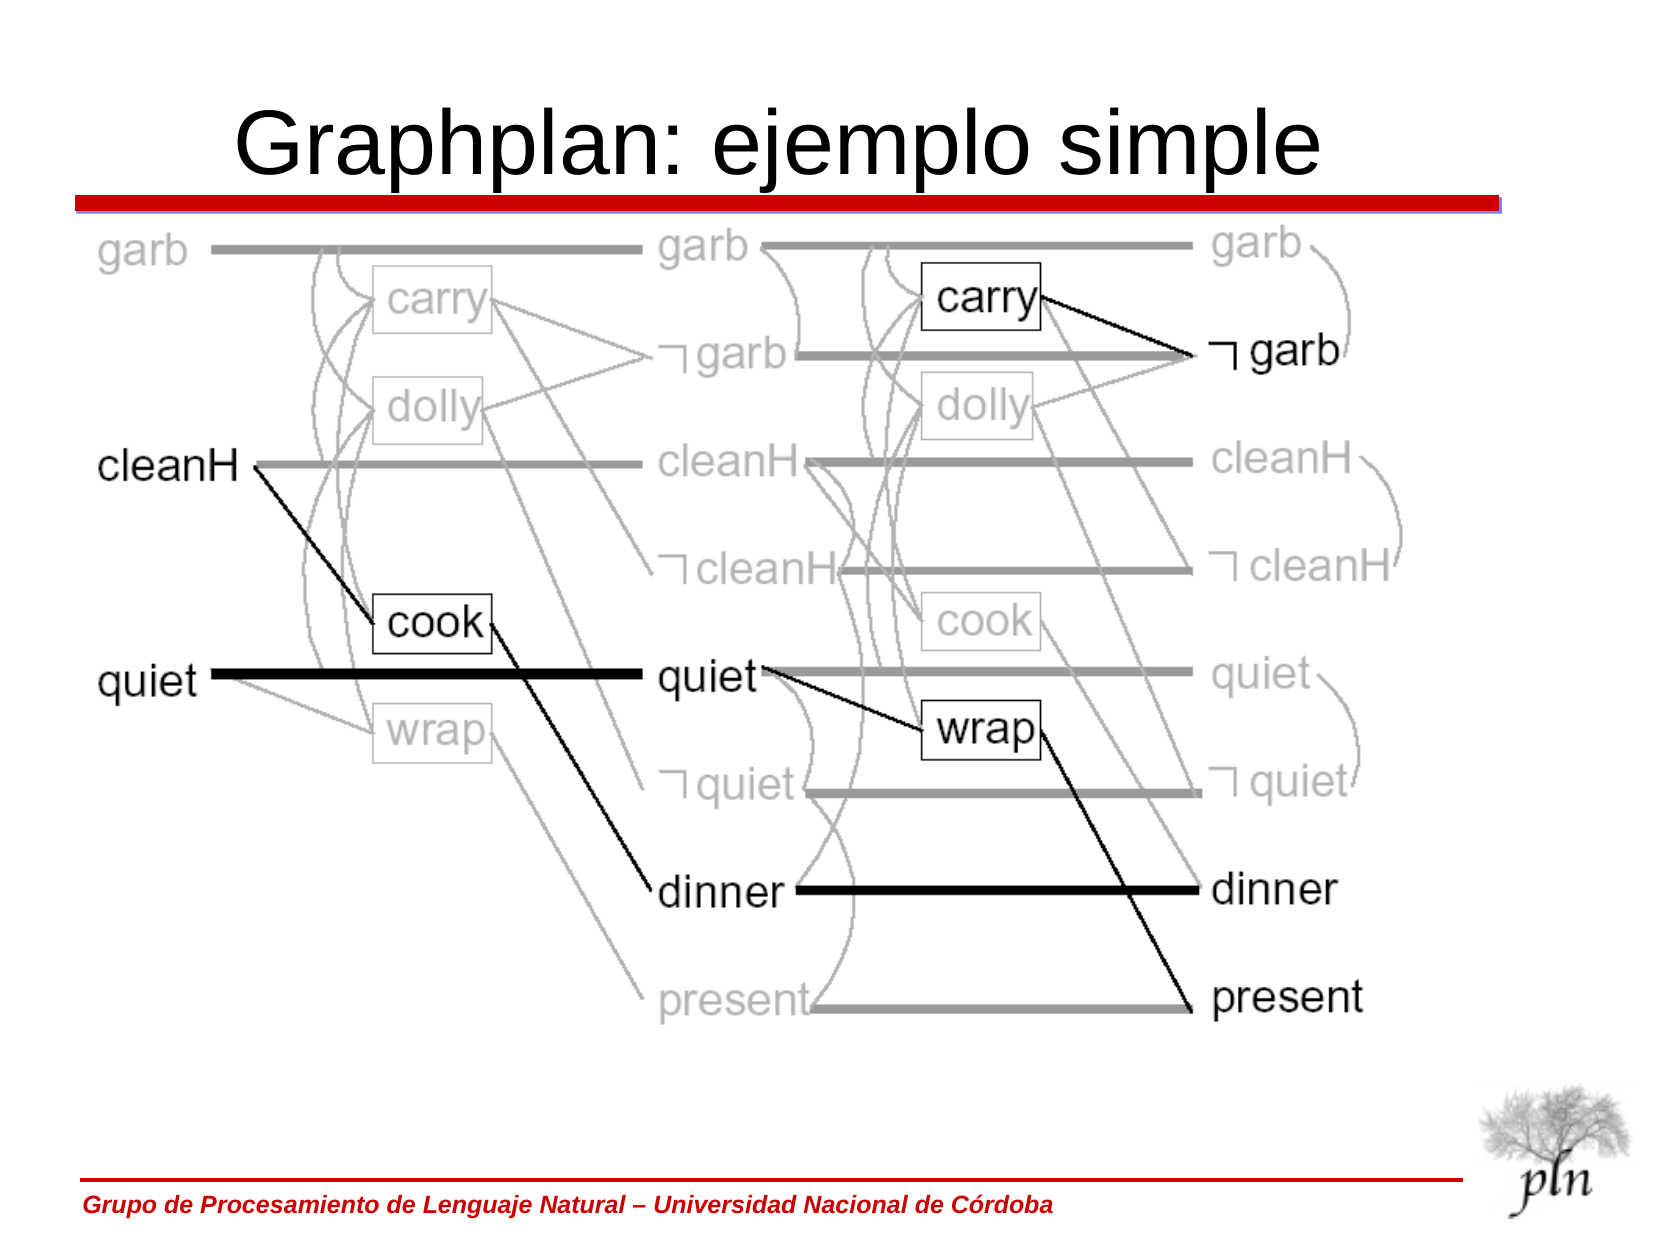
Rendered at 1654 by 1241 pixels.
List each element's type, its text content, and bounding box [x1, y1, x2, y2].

picture [66, 214, 1434, 1051]
picture [1477, 1083, 1635, 1219]
title Graphplan: ejemplo simple [100, 12, 1426, 200]
